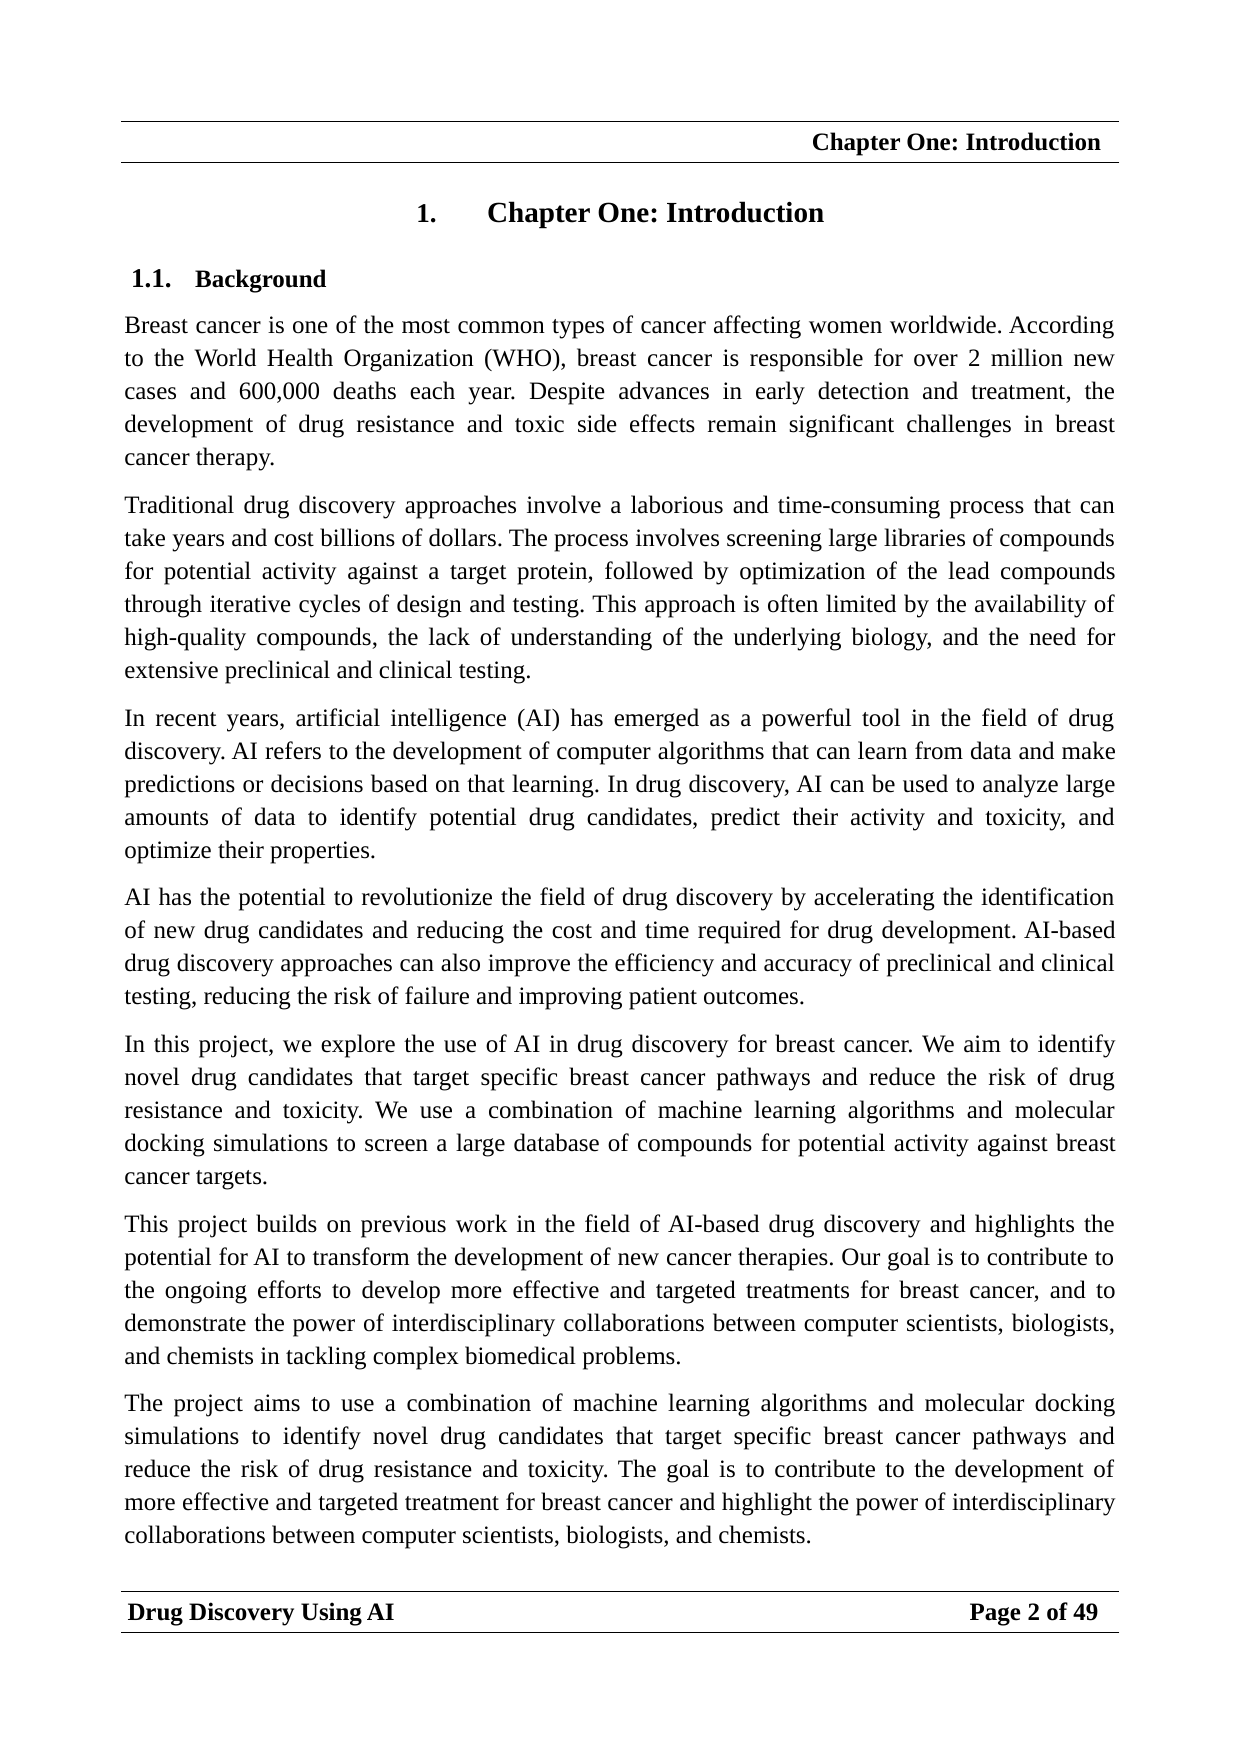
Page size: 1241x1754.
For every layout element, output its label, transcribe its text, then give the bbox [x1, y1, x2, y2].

text In recent years, artificial intelligence (AI) has emerged as a powerful tool in the field of drug discovery. AI refers to the development of computer algorithms that can learn from data and make predictions or decisions based on that learning. In drug discovery, AI can be used to analyze large amounts of data to identify potential drug candidates, predict their activity and toxicity, and optimize their properties. [121, 700, 1119, 863]
text Breast cancer is one of the most common types of cancer affecting women worldwide. According to the World Health Organization (WHO), breast cancer is responsible for over 2 million new cases and 600,000 deaths each year. Despite advances in early detection and treatment, the development of drug resistance and toxic side effects remain significant challenges in breast cancer therapy. [121, 307, 1119, 471]
text The project aims to use a combination of machine learning algorithms and molecular docking simulations to identify novel drug candidates that target specific breast cancer pathways and reduce the risk of drug resistance and toxicity. The goal is to contribute to the development of more effective and targeted treatment for breast cancer and highlight the power of interdisciplinary collaborations between computer scientists, biologists, and chemists. [121, 1385, 1119, 1549]
subtitle Background [121, 259, 1119, 293]
subtitle Chapter One: Introduction [121, 192, 1119, 229]
text In this project, we explore the use of AI in drug discovery for breast cancer. We aim to identify novel drug candidates that target specific breast cancer pathways and reduce the risk of drug resistance and toxicity. We use a combination of machine learning algorithms and molecular docking simulations to screen a large database of compounds for potential activity against breast cancer targets. [121, 1026, 1119, 1190]
text This project builds on previous work in the field of AI-based drug discovery and highlights the potential for AI to transform the development of new cancer therapies. Our goal is to contribute to the ongoing efforts to develop more effective and targeted treatments for breast cancer, and to demonstrate the power of interdisciplinary collaborations between computer scientists, biologists, and chemists in tackling complex biomedical problems. [121, 1206, 1119, 1369]
text AI has the potential to revolutionize the field of drug discovery by accelerating the identification of new drug candidates and reducing the cost and time required for drug development. AI-based drug discovery approaches can also improve the efficiency and accuracy of preclinical and clinical testing, reducing the risk of failure and improving patient outcomes. [121, 879, 1119, 1010]
text Traditional drug discovery approaches involve a laborious and time-consuming process that can take years and cost billions of dollars. The process involves screening large libraries of compounds for potential activity against a target protein, followed by optimization of the lead compounds through iterative cycles of design and testing. This approach is often limited by the availability of high-quality compounds, the lack of understanding of the underlying biology, and the need for extensive preclinical and clinical testing. [121, 487, 1119, 684]
